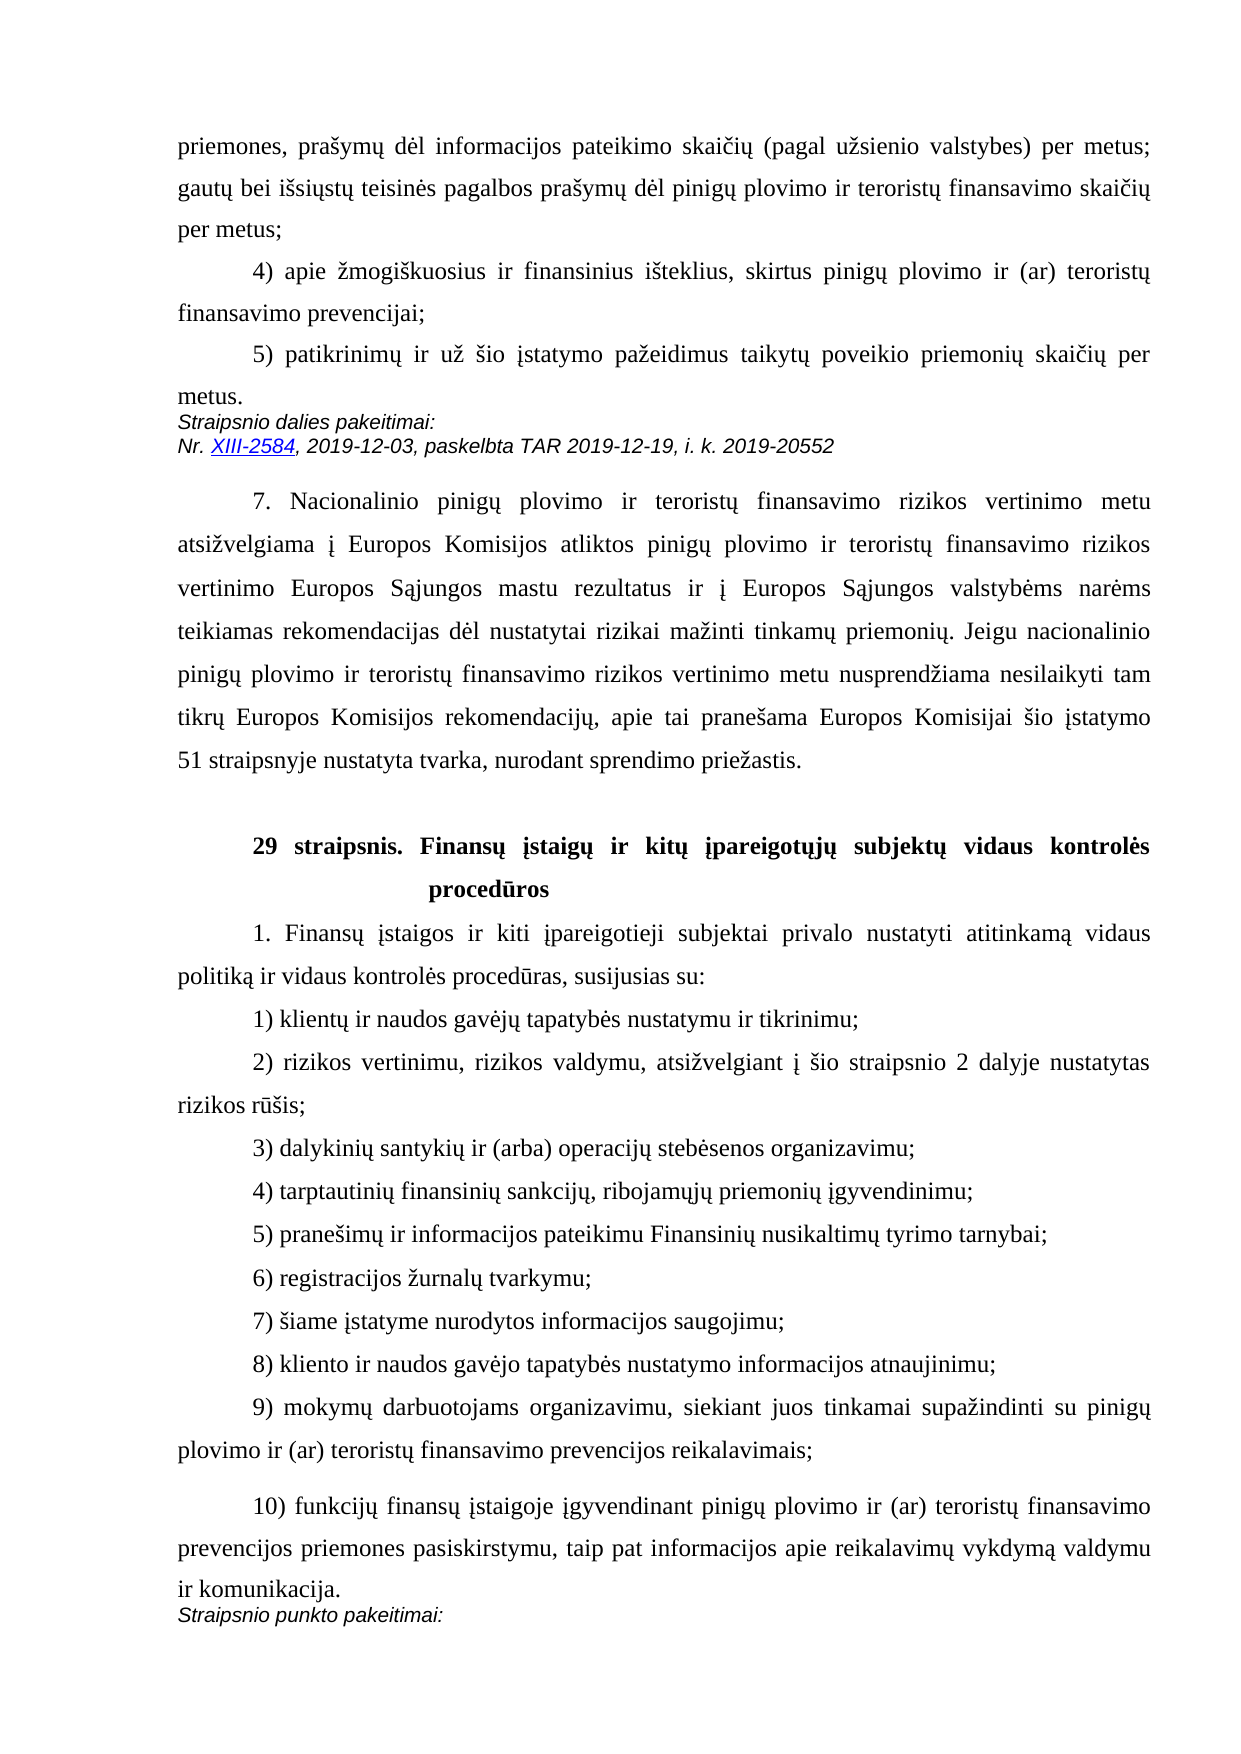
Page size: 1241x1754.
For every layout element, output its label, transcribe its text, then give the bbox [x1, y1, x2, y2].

text 1. Finansų įstaigos ir kiti įpareigotieji subjektai privalo nustatyti atitinkamą vidaus politiką ir vidaus kontrolės procedūras, susijusias su: [177, 918, 1152, 989]
text 1) klientų ir naudos gavėjų tapatybės nustatymu ir tikrinimu; [177, 1004, 1152, 1033]
text 10) funkcijų finansų įstaigoje įgyvendinant pinigų plovimo ir (ar) teroristų finansavimo prevencijos priemones pasiskirstymu, taip pat informacijos apie reikalavimų vykdymą valdymu ir komunikacija. [177, 1478, 1152, 1603]
text 4) apie žmogiškuosius ir finansinius išteklius, skirtus pinigų plovimo ir (ar) teroristų finansavimo prevencijai; [177, 243, 1152, 326]
text 29 straipsnis. Finansų įstaigų ir kitų įpareigotųjų subjektų vidaus kontrolės procedūros [252, 831, 1152, 903]
text 2) rizikos vertinimu, rizikos valdymu, atsižvelgiant į šio straipsnio 2 dalyje nustatytas rizikos rūšis; [177, 1047, 1152, 1119]
text 5) patikrinimų ir už šio įstatymo pažeidimus taikytų poveikio priemonių skaičių per metus. [177, 326, 1152, 410]
text 3) dalykinių santykių ir (arba) operacijų stebėsenos organizavimu; [177, 1133, 1152, 1162]
text Straipsnio dalies pakeitimai: [177, 410, 1152, 434]
text 6) registracijos žurnalų tvarkymu; [177, 1263, 1152, 1291]
text 7) šiame įstatyme nurodytos informacijos saugojimu; [177, 1306, 1152, 1334]
text priemones, prašymų dėl informacijos pateikimo skaičių (pagal užsienio valstybes) per metus; gautų bei išsiųstų teisinės pagalbos prašymų dėl pinigų plovimo ir teroristų finansavimo skaičių per metus; [177, 118, 1152, 243]
text 7. Nacionalinio pinigų plovimo ir teroristų finansavimo rizikos vertinimo metu atsižvelgiama į Europos Komisijos atliktos pinigų plovimo ir teroristų finansavimo rizikos vertinimo Europos Sąjungos mastu rezultatus ir į Europos Sąjungos valstybėms narėms teikiamas rekomendacijas dėl nustatytai rizikai mažinti tinkamų priemonių. Jeigu nacionalinio pinigų plovimo ir teroristų finansavimo rizikos vertinimo metu nusprendžiama nesilaikyti tam tikrų Europos Komisijos rekomendacijų, apie tai pranešama Europos Komisijai šio įstatymo 51 straipsnyje nustatyta tvarka, nurodant sprendimo priežastis. [177, 486, 1152, 774]
text 5) pranešimų ir informacijos pateikimu Finansinių nusikaltimų tyrimo tarnybai; [177, 1219, 1152, 1248]
text Nr. XIII-2584, 2019-12-03, paskelbta TAR 2019-12-19, i. k. 2019-20552 [177, 434, 1152, 458]
text Straipsnio punkto pakeitimai: [177, 1603, 1152, 1627]
text 8) kliento ir naudos gavėjo tapatybės nustatymo informacijos atnaujinimu; [177, 1349, 1152, 1378]
text 4) tarptautinių finansinių sankcijų, ribojamųjų priemonių įgyvendinimu; [177, 1176, 1152, 1205]
text 9) mokymų darbuotojams organizavimu, siekiant juos tinkamai supažindinti su pinigų plovimo ir (ar) teroristų finansavimo prevencijos reikalavimais; [177, 1392, 1152, 1464]
